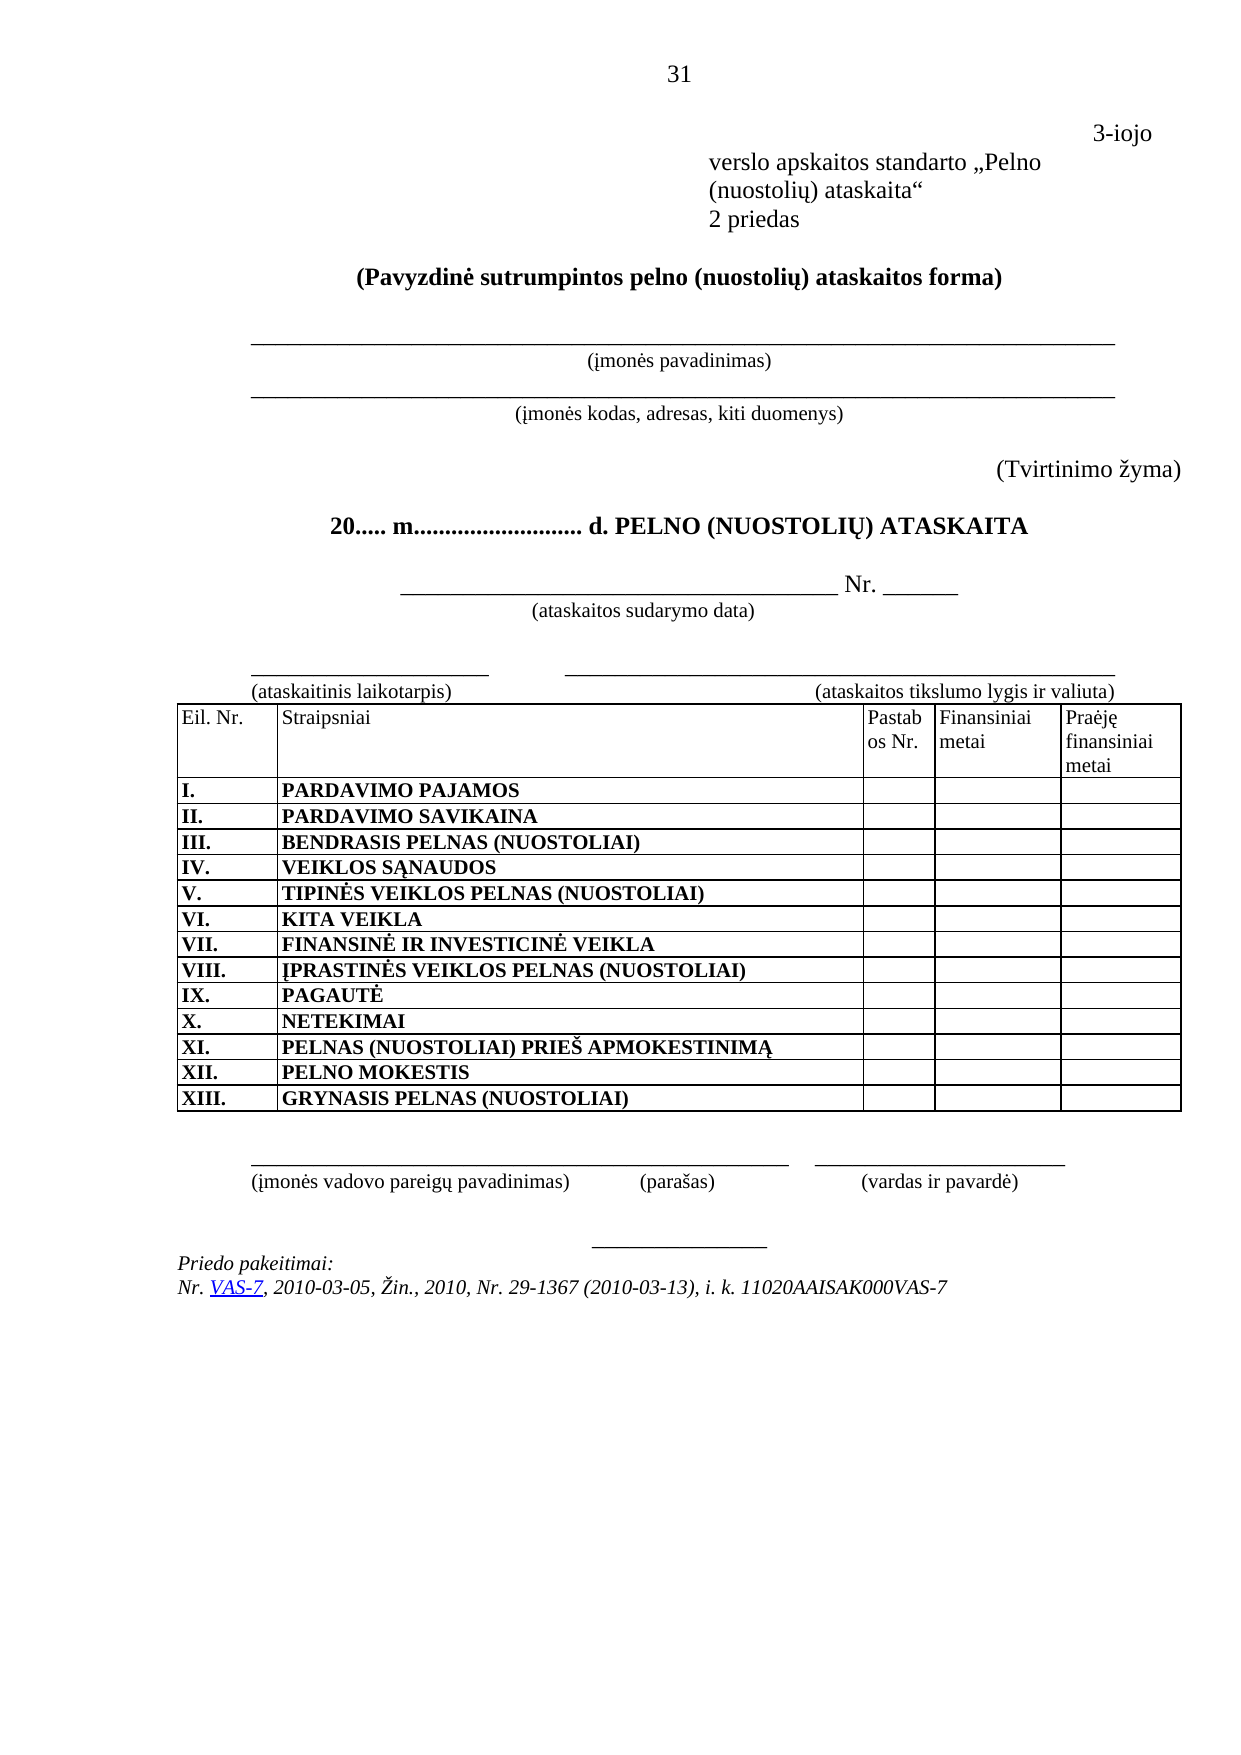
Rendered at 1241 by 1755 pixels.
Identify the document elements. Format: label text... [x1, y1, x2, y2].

table_cell [1062, 1060, 1180, 1084]
table_cell PARDAVIMO SAVIKAINA [278, 804, 863, 828]
table_cell [936, 1035, 1060, 1059]
table_cell [864, 1060, 934, 1084]
table_cell [864, 855, 934, 879]
table_cell TIPINĖS VEIKLOS PELNAS (NUOSTOLIAI) [278, 881, 863, 905]
table_cell PELNO MOKESTIS [278, 1060, 863, 1084]
table_cell VIII. [178, 958, 277, 982]
table_cell [936, 830, 1060, 854]
text 3-iojo verslo apskaitos standarto „Pelno [709, 118, 1181, 176]
table_cell [936, 778, 1060, 802]
table_cell [864, 932, 934, 956]
table_header Straipsniai [278, 705, 863, 777]
text Priedo pakeitimai: [177, 1251, 1181, 1275]
text (nuostolių) ataskaita“ [177, 176, 1181, 204]
text ___________________________________ Nr. ______ [177, 569, 1181, 597]
table_cell [1062, 778, 1180, 802]
table_cell [1062, 983, 1180, 1007]
table_cell BENDRASIS PELNAS (NUOSTOLIAI) [278, 830, 863, 854]
table_cell PARDAVIMO PAJAMOS [278, 778, 863, 802]
table_cell XIII. [178, 1086, 277, 1110]
text (ataskaitinis laikotarpis) (ataskaitos tikslumo lygis ir valiuta) [177, 679, 1181, 703]
table_cell VI. [178, 907, 277, 931]
text (įmonės vadovo pareigų pavadinimas) (parašas) (vardas ir pavardė) [177, 1169, 1181, 1193]
table_cell XII. [178, 1060, 277, 1084]
table_cell [1062, 958, 1180, 982]
table_cell I. [178, 778, 277, 802]
table_cell [1062, 1009, 1180, 1033]
table_cell V. [178, 881, 277, 905]
text 20..... m........................... d. PELNO (NUOSTOLIŲ) ATASKAITA [177, 511, 1181, 540]
table_cell VEIKLOS SĄNAUDOS [278, 855, 863, 879]
text ______________ [177, 1222, 1181, 1251]
table_cell [1062, 1086, 1180, 1110]
table_cell PELNAS (NUOSTOLIAI) PRIEŠ APMOKESTINIMĄ [278, 1035, 863, 1059]
text (Pavyzdinė sutrumpintos pelno (nuostolių) ataskaitos forma) [177, 262, 1181, 291]
table_cell [1062, 830, 1180, 854]
text 2 priedas [177, 204, 1181, 233]
table_cell [936, 1009, 1060, 1033]
table_cell [864, 907, 934, 931]
table_cell [864, 958, 934, 982]
table_cell [936, 1060, 1060, 1084]
table_cell [864, 881, 934, 905]
table_cell XI. [178, 1035, 277, 1059]
table_cell [936, 1086, 1060, 1110]
table_cell IX. [178, 983, 277, 1007]
table_cell III. [178, 830, 277, 854]
table_cell KITA VEIKLA [278, 907, 863, 931]
table_cell [936, 907, 1060, 931]
table_cell [864, 1035, 934, 1059]
table_header Finansiniai metai [936, 705, 1060, 777]
table_cell [936, 983, 1060, 1007]
table_cell [864, 830, 934, 854]
table_cell [1062, 907, 1180, 931]
table_cell [1062, 881, 1180, 905]
text ___________________ ____________________________________________ [177, 650, 1181, 679]
text Nr. VAS-7, 2010-03-05, Žin., 2010, Nr. 29-1367 (2010-03-13), i. k. 11020AAISAK000VAS-7 [177, 1275, 1181, 1299]
table_cell X. [178, 1009, 277, 1033]
table_cell ĮPRASTINĖS VEIKLOS PELNAS (NUOSTOLIAI) [278, 958, 863, 982]
table_cell [936, 855, 1060, 879]
text (ataskaitos sudarymo data) [390, 597, 1181, 622]
table_cell VII. [178, 932, 277, 956]
table_header Pastabos Nr. [864, 705, 934, 777]
table_cell PAGAUTĖ [278, 983, 863, 1007]
table_cell [936, 881, 1060, 905]
table_cell [864, 1086, 934, 1110]
table_cell GRYNASIS PELNAS (NUOSTOLIAI) [278, 1086, 863, 1110]
text (įmonės kodas, adresas, kiti duomenys) [177, 401, 1181, 425]
table_cell [1062, 804, 1180, 828]
table_cell [864, 983, 934, 1007]
table_cell [1062, 855, 1180, 879]
table_cell [936, 958, 1060, 982]
table_cell [936, 804, 1060, 828]
table_cell [864, 804, 934, 828]
table_cell [1062, 932, 1180, 956]
text (įmonės pavadinimas) [177, 348, 1181, 372]
table_cell II. [178, 804, 277, 828]
table_cell NETEKIMAI [278, 1009, 863, 1033]
table_header Eil. Nr. [178, 705, 277, 777]
table_cell IV. [178, 855, 277, 879]
text (Tvirtinimo žyma) [177, 454, 1181, 482]
table_cell [864, 1009, 934, 1033]
text ______________________________ _____________ ____________________ [177, 1140, 1181, 1169]
table_cell [1062, 1035, 1180, 1059]
table_cell [936, 932, 1060, 956]
table_header Praėję finansiniai metai [1062, 705, 1180, 777]
table_cell FINANSINĖ IR INVESTICINĖ VEIKLA [278, 932, 863, 956]
table_cell [864, 778, 934, 802]
